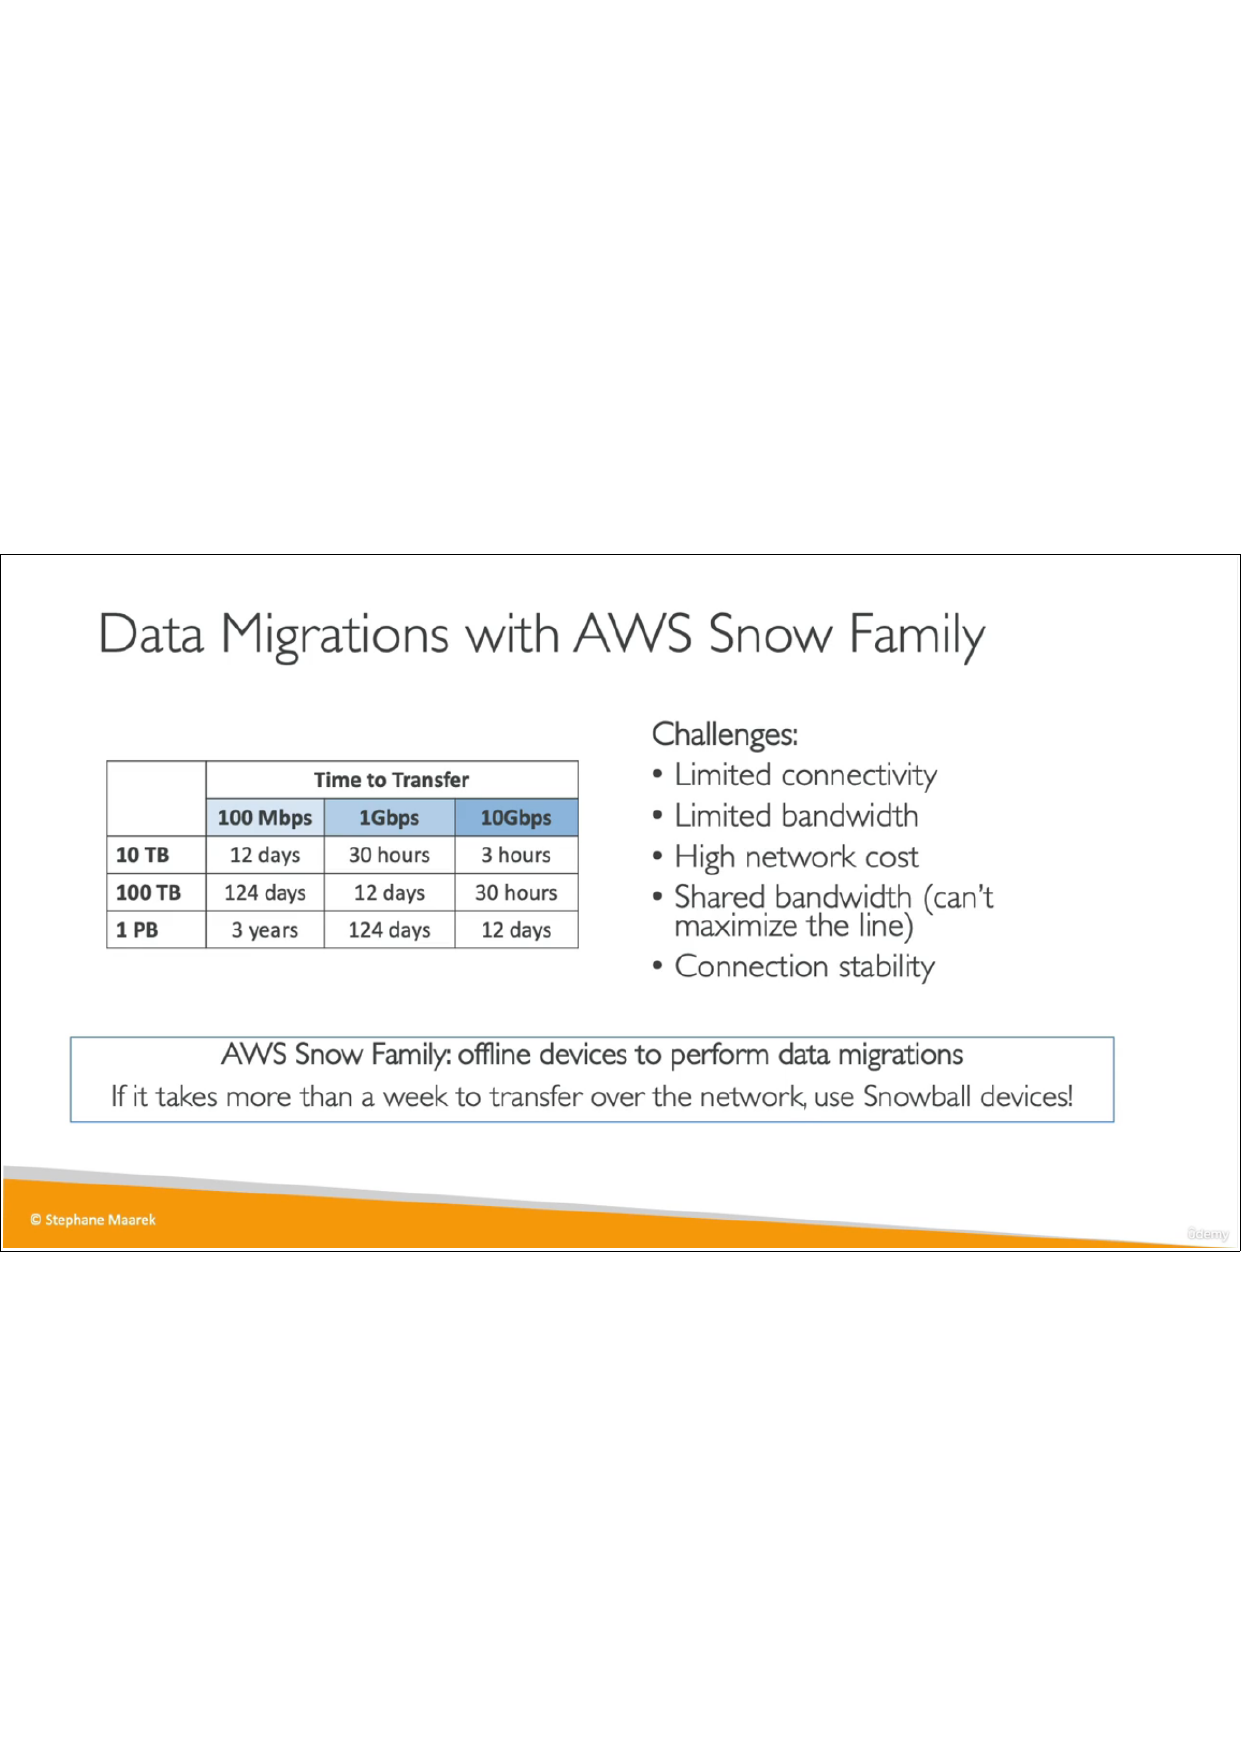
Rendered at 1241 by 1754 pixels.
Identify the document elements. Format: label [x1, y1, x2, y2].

picture [3, 557, 1238, 1248]
